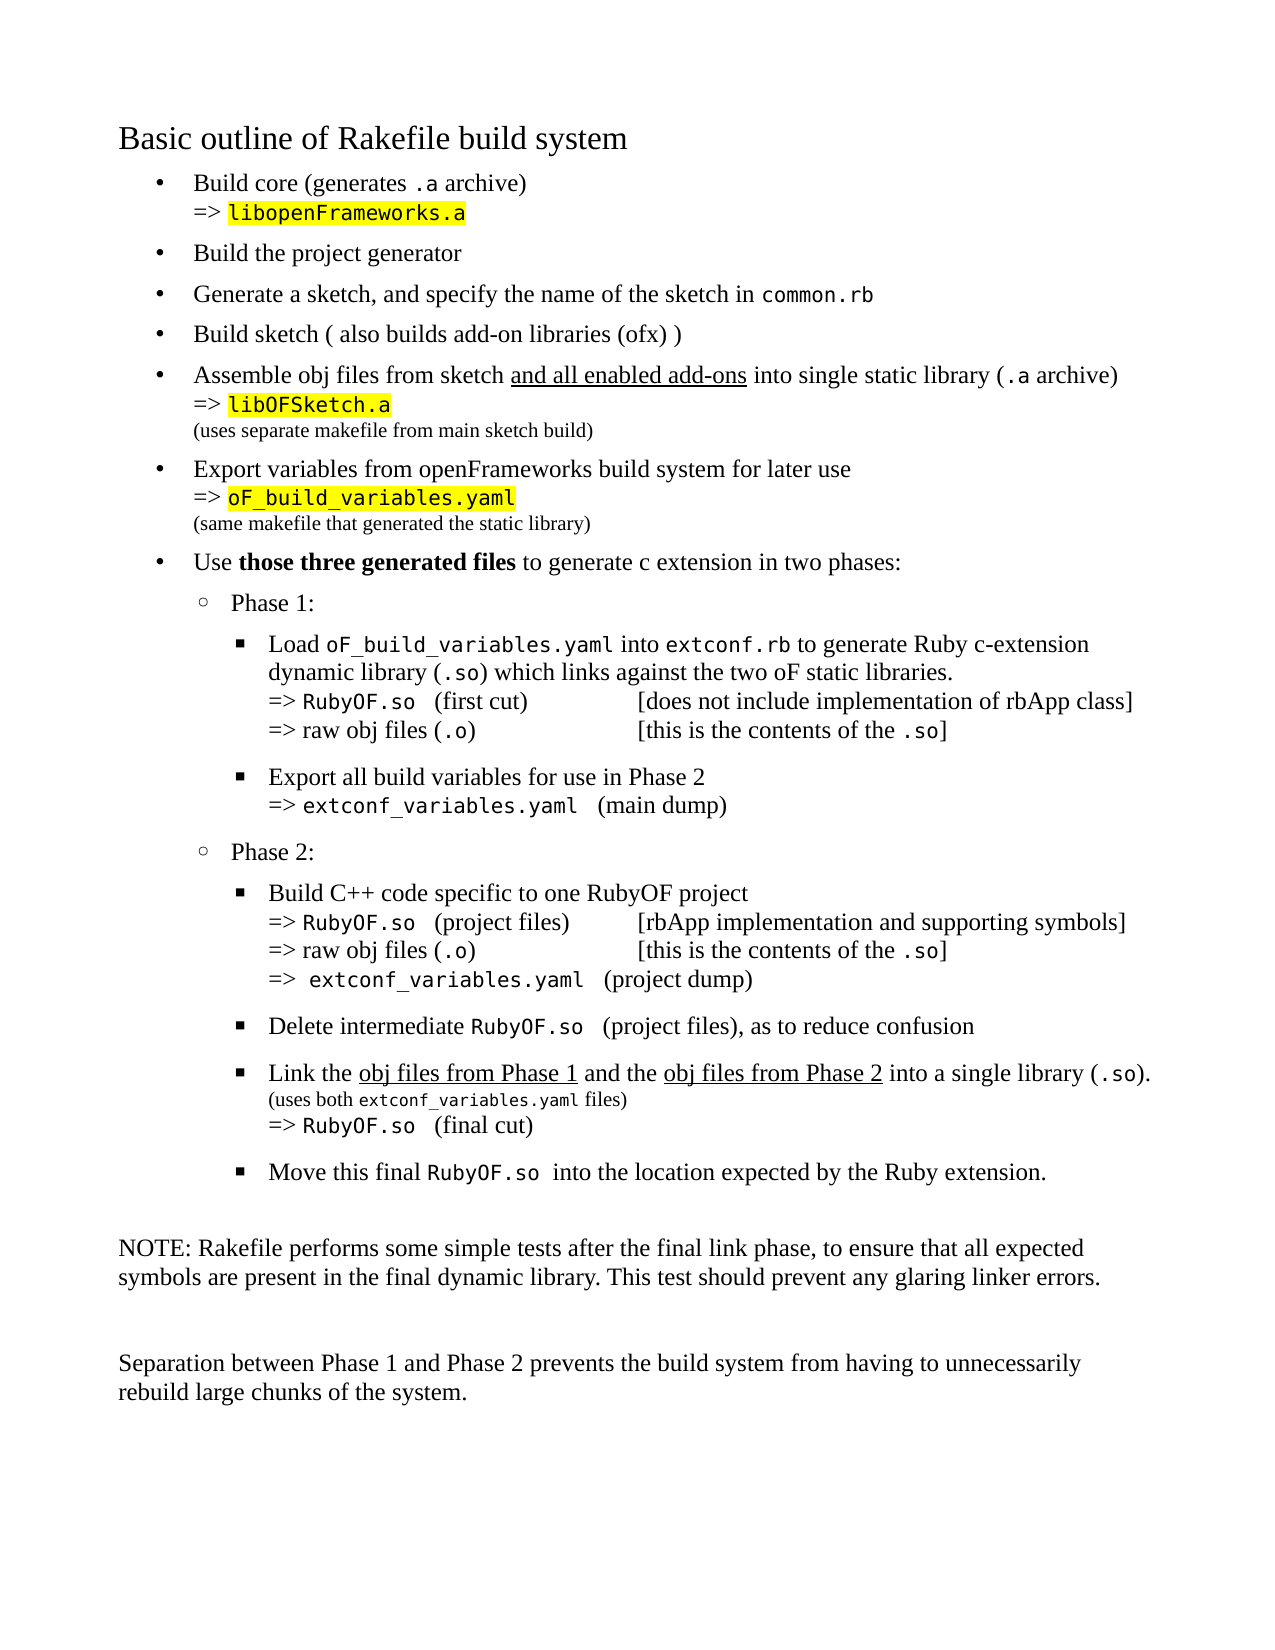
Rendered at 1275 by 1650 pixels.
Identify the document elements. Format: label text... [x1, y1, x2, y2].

list Phase 1: [193, 588, 1157, 617]
list Use those three generated files to generate c extension in two phases: [156, 547, 1157, 576]
list Build the project generator [156, 238, 1157, 267]
list Export variables from openFrameworks build system for later use => oF_build_variables.yaml (same makefile that generated the static library) [156, 454, 1157, 535]
text Basic outline of Rakefile build system [118, 118, 1157, 156]
list Generate a sketch, and specify the name of the sketch in common.rb [156, 279, 1157, 307]
list Link the obj files from Phase 1 and the obj files from Phase 2 into a single library (.so). (uses both extconf_variables.yaml files) => RubyOF.so (final cut) [231, 1058, 1157, 1139]
list Assemble obj files from sketch and all enabled add-ons into single static library (.a archive) => libOFSketch.a [156, 360, 1157, 418]
text NOTE: Rakefile performs some simple tests after the final link phase, to ensure that all expected symbols are present in the final dynamic library. This test should prevent any glaring linker errors. [118, 1233, 1157, 1290]
list (uses separate makefile from main sketch build) [156, 418, 1157, 442]
list Build core (generates .a archive) => libopenFrameworks.a [156, 168, 1157, 226]
list Phase 2: [193, 837, 1157, 866]
list Build sketch ( also builds add-on libraries (ofx) ) [156, 319, 1157, 348]
list Move this final RubyOF.so into the location expected by the Ruby extension. [231, 1157, 1157, 1186]
list Build C++ code specific to one RubyOF project => RubyOF.so (project files) [rbApp implementation and supporting symbols] => raw obj files (.o) [this is the contents of the .so] => extconf_variables.yaml (project dump) [231, 878, 1157, 993]
list Delete intermediate RubyOF.so (project files), as to reduce confusion [231, 1011, 1157, 1040]
text Separation between Phase 1 and Phase 2 prevents the build system from having to unnecessarily rebuild large chunks of the system. [118, 1348, 1157, 1405]
list Load oF_build_variables.yaml into extconf.rb to generate Ruby c-extension dynamic library (.so) which links against the two oF static libraries. => RubyOF.so (first cut) [does not include implementation of rbApp class] => raw obj files (.o) [this is the contents of the .so] [231, 629, 1157, 744]
list Export all build variables for use in Phase 2 => extconf_variables.yaml (main dump) [231, 762, 1157, 819]
